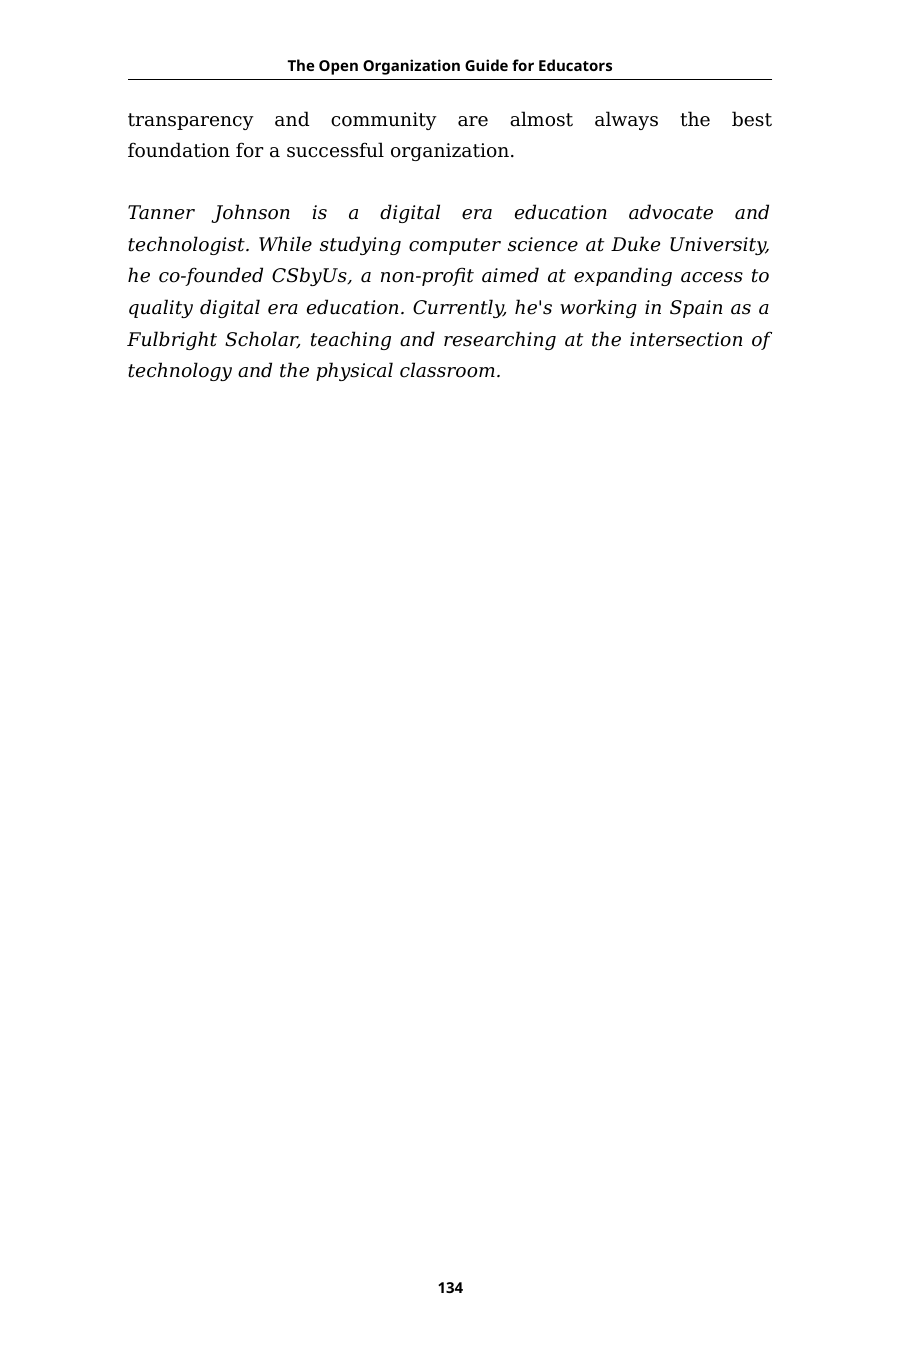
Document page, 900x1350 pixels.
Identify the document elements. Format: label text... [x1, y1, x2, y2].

text transparency and community are almost always the best foundation for a successful organization. [127, 109, 772, 162]
text Tanner Johnson is a digital era education advocate and technologist. While studying computer science at Duke University, he co-founded CSbyUs, a non-profit aimed at expanding access to quality digital era education. Currently, he's working in Spain as a Fulbright Scholar, teaching and researching at the intersection of technology and the physical classroom. [127, 202, 772, 382]
